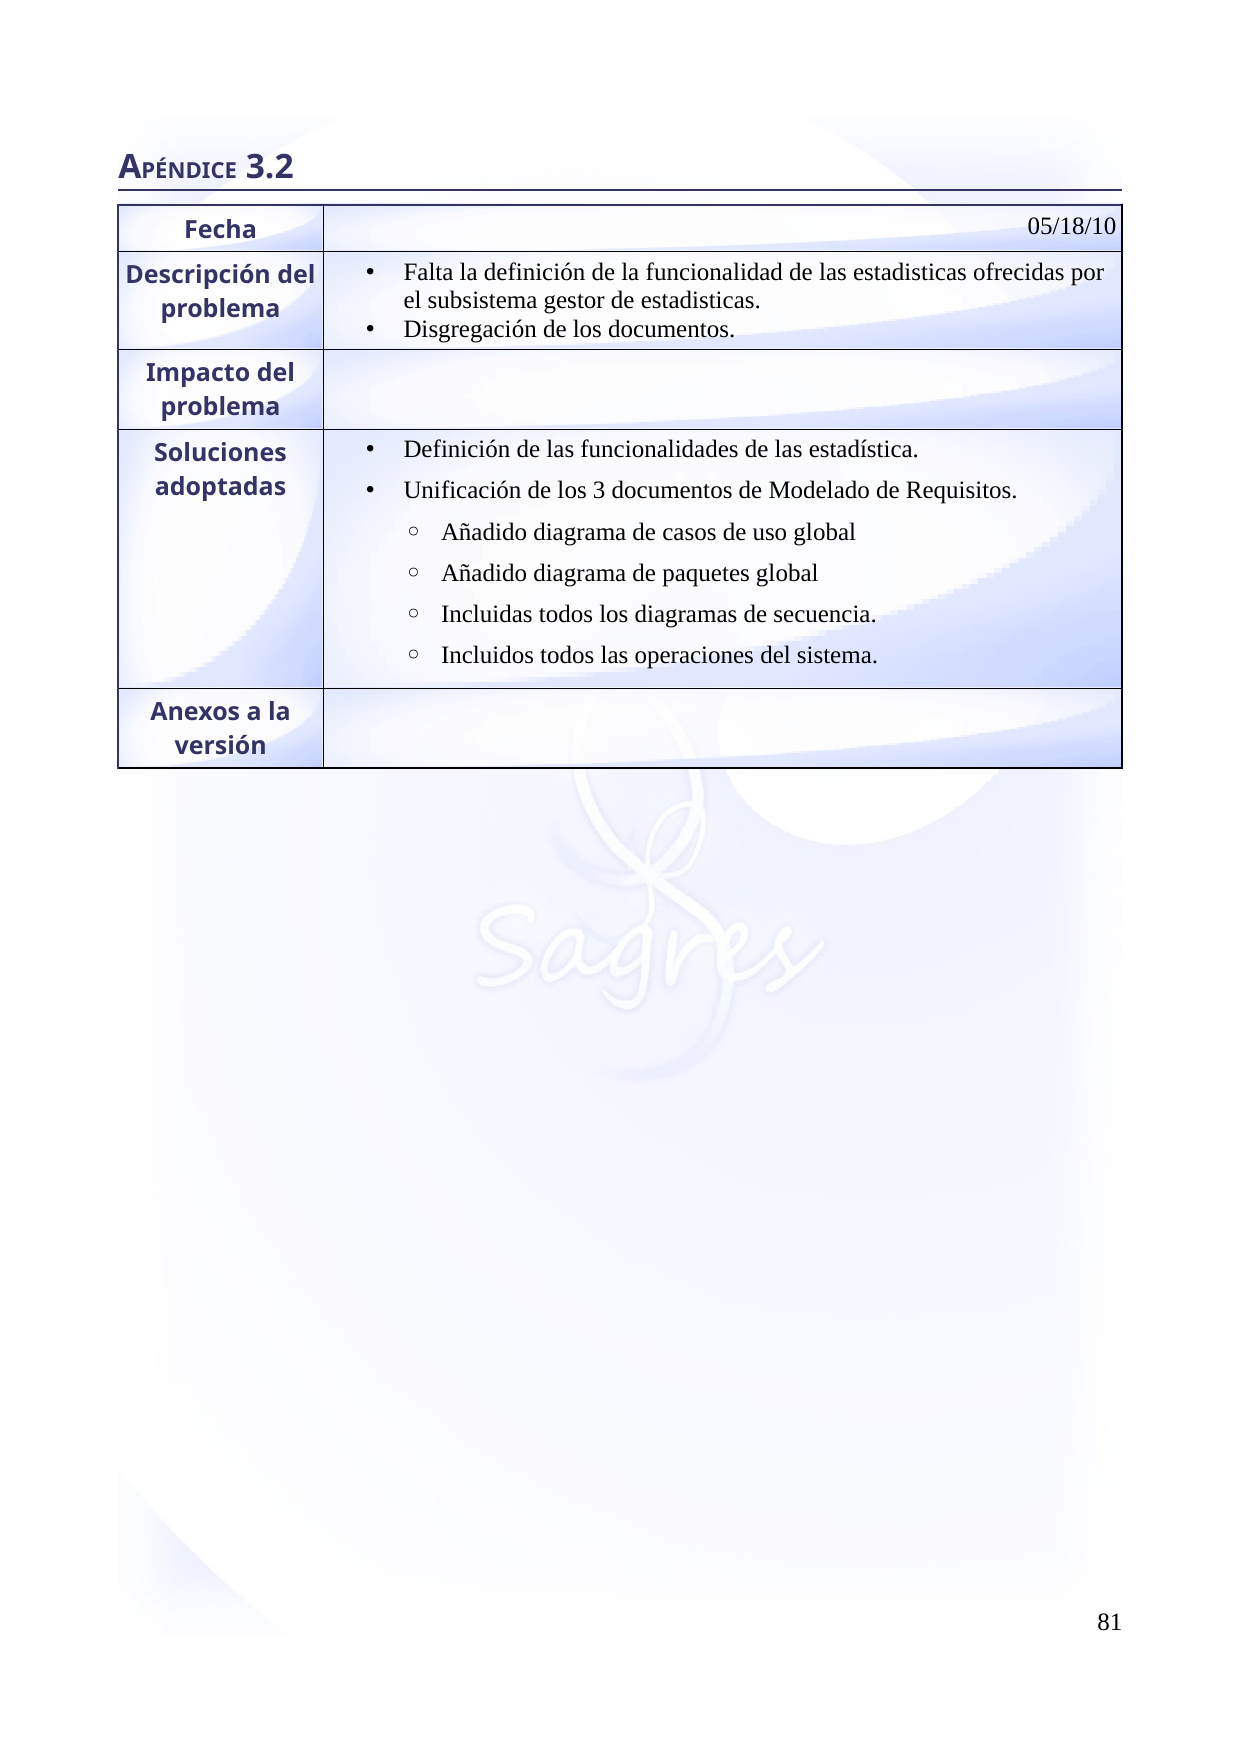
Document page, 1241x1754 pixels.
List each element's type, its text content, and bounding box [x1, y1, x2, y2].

picture [118, 769, 1122, 1636]
picture [118, 191, 1122, 204]
picture [118, 118, 1122, 143]
subtitle Apéndice 3.2 [118, 143, 1122, 189]
table_header Fecha [119, 206, 323, 251]
table_cell [324, 689, 1121, 767]
table_cell Descripción del problema [119, 252, 323, 349]
table_cell [324, 350, 1121, 428]
table_cell Falta la definición de la funcionalidad de las estadisticas ofrecidas por el subsistema gestor de estadisticas. Disgregación de los documentos. [324, 252, 1121, 349]
table_cell Anexos a la versión [119, 689, 323, 767]
table_cell Soluciones adoptadas [119, 430, 323, 688]
table_header 18/05/10 [324, 206, 1121, 251]
table_cell Impacto del problema [119, 350, 323, 428]
table_cell Definición de las funcionalidades de las estadística. Unificación de los 3 documentos de Modelado de Requisitos. Añadido diagrama de casos de uso global Añadido diagrama de paquetes global Incluidas todos los diagramas de secuencia. Incluidos todos las operaciones del sistema. [324, 430, 1121, 688]
